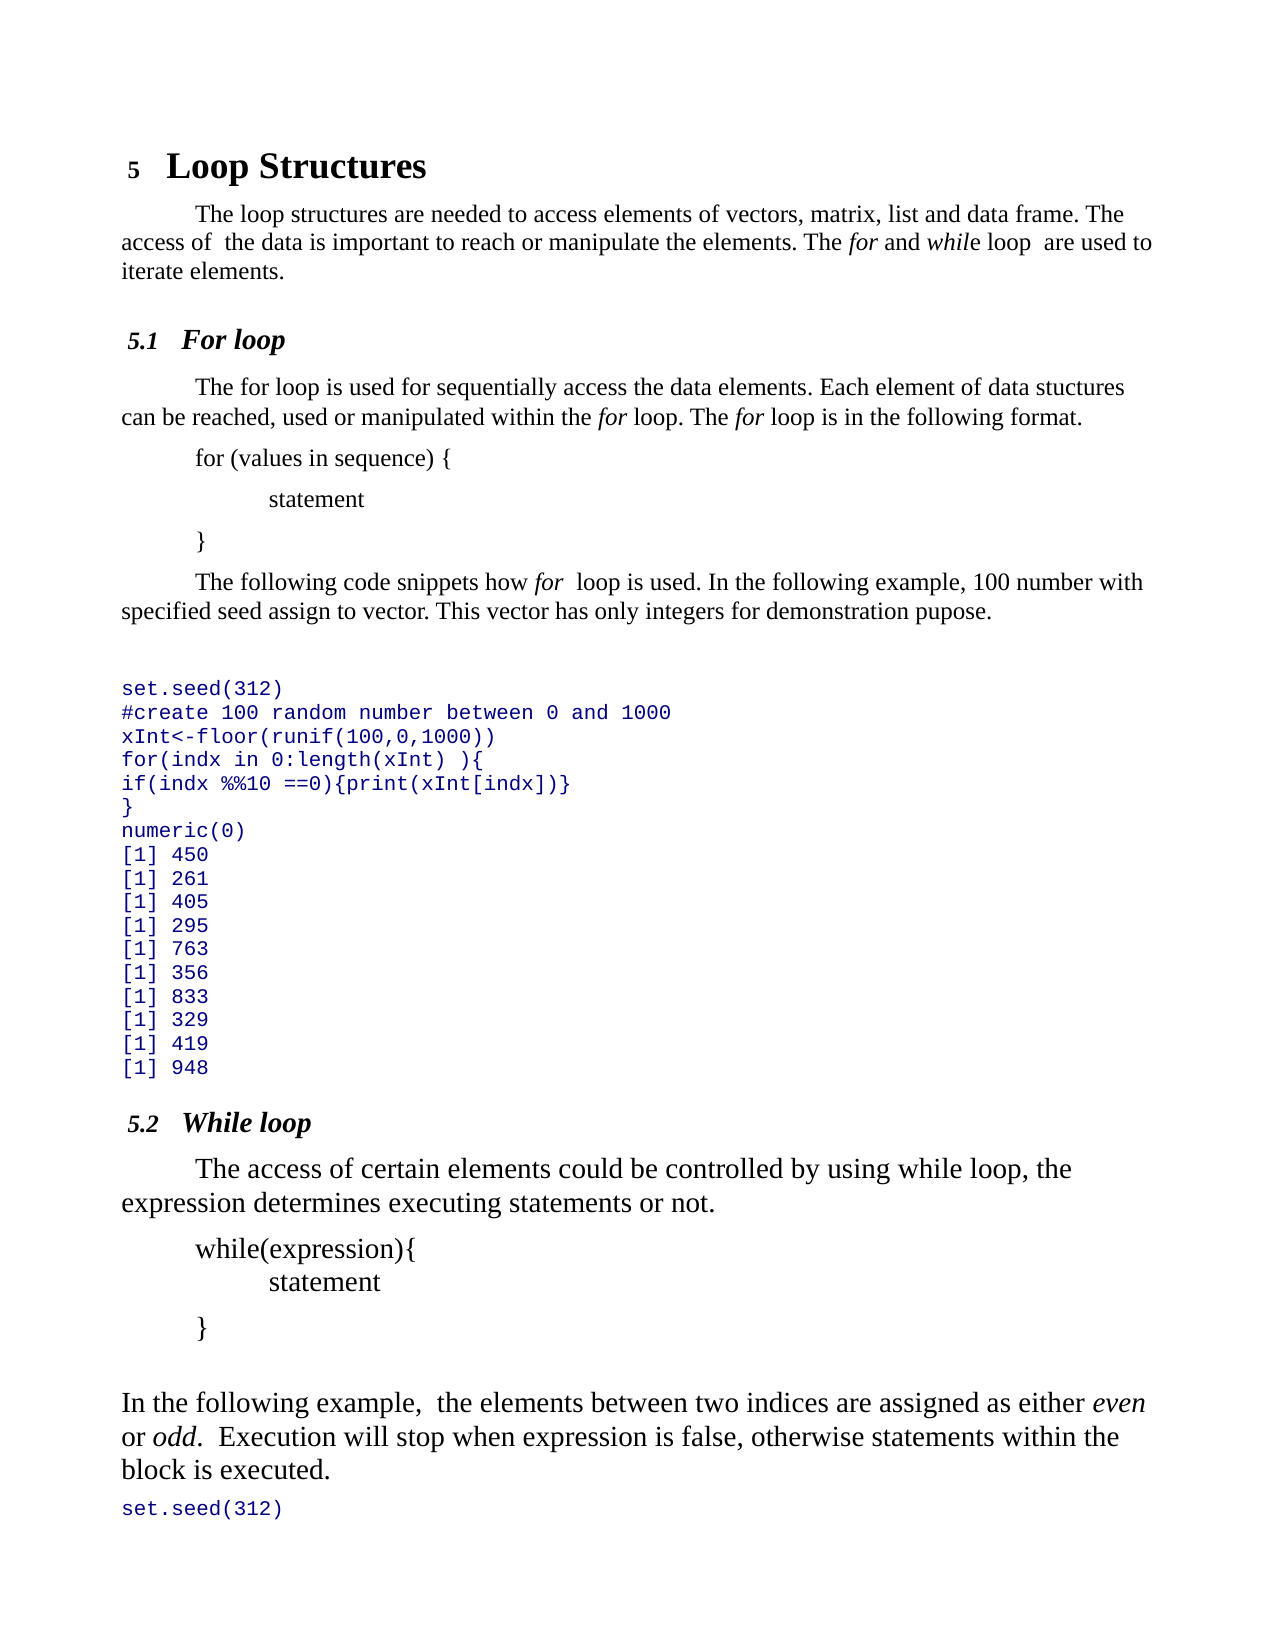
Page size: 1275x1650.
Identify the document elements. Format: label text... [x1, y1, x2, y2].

text The loop structures are needed to access elements of vectors, matrix, list and data frame. The access of the data is important to reach or manipulate the elements. The for and while loop are used to iterate elements. [121, 199, 1158, 285]
text statement [121, 1264, 1158, 1298]
text for (values in sequence) { [121, 443, 1158, 472]
text [1] 356 [121, 962, 1158, 986]
text set.seed(312) [121, 678, 1158, 702]
text } [121, 1311, 1158, 1344]
text xInt<-floor(runif(100,0,1000)) [121, 726, 1158, 749]
text [1] 261 [121, 867, 1158, 891]
text The access of certain elements could be controlled by using while loop, the expression determines executing statements or not. [121, 1151, 1158, 1218]
text [1] 833 [121, 986, 1158, 1009]
text [1] 763 [121, 938, 1158, 962]
text [1] 419 [121, 1033, 1158, 1057]
subtitle For loop [121, 322, 1158, 356]
text [1] 405 [121, 891, 1158, 915]
subtitle While loop [121, 1105, 1158, 1139]
text #create 100 random number between 0 and 1000 [121, 702, 1158, 726]
text } [121, 526, 1158, 554]
text numeric(0) [121, 820, 1158, 844]
text In the following example, the elements between two indices are assigned as either even or odd. Execution will stop when expression is false, otherwise statements within the block is executed. [121, 1385, 1158, 1486]
text set.seed(312) [121, 1498, 1158, 1522]
text for(indx in 0:length(xInt) ){ [121, 749, 1158, 773]
text The following code snippets how for loop is used. In the following example, 100 number with specified seed assign to vector. This vector has only integers for demonstration pupose. [121, 567, 1158, 624]
text [1] 295 [121, 915, 1158, 938]
text while(expression){ [121, 1231, 1158, 1264]
text [1] 329 [121, 1009, 1158, 1033]
text } [121, 797, 1158, 820]
text The for loop is used for sequentially access the data elements. Each element of data stuctures can be reached, used or manipulated within the for loop. The for loop is in the following format. [121, 368, 1158, 431]
subtitle Loop Structures [121, 143, 1158, 186]
text statement [121, 484, 1158, 513]
text [1] 948 [121, 1057, 1158, 1080]
text [1] 450 [121, 844, 1158, 867]
text if(indx %%10 ==0){print(xInt[indx])} [121, 773, 1158, 797]
